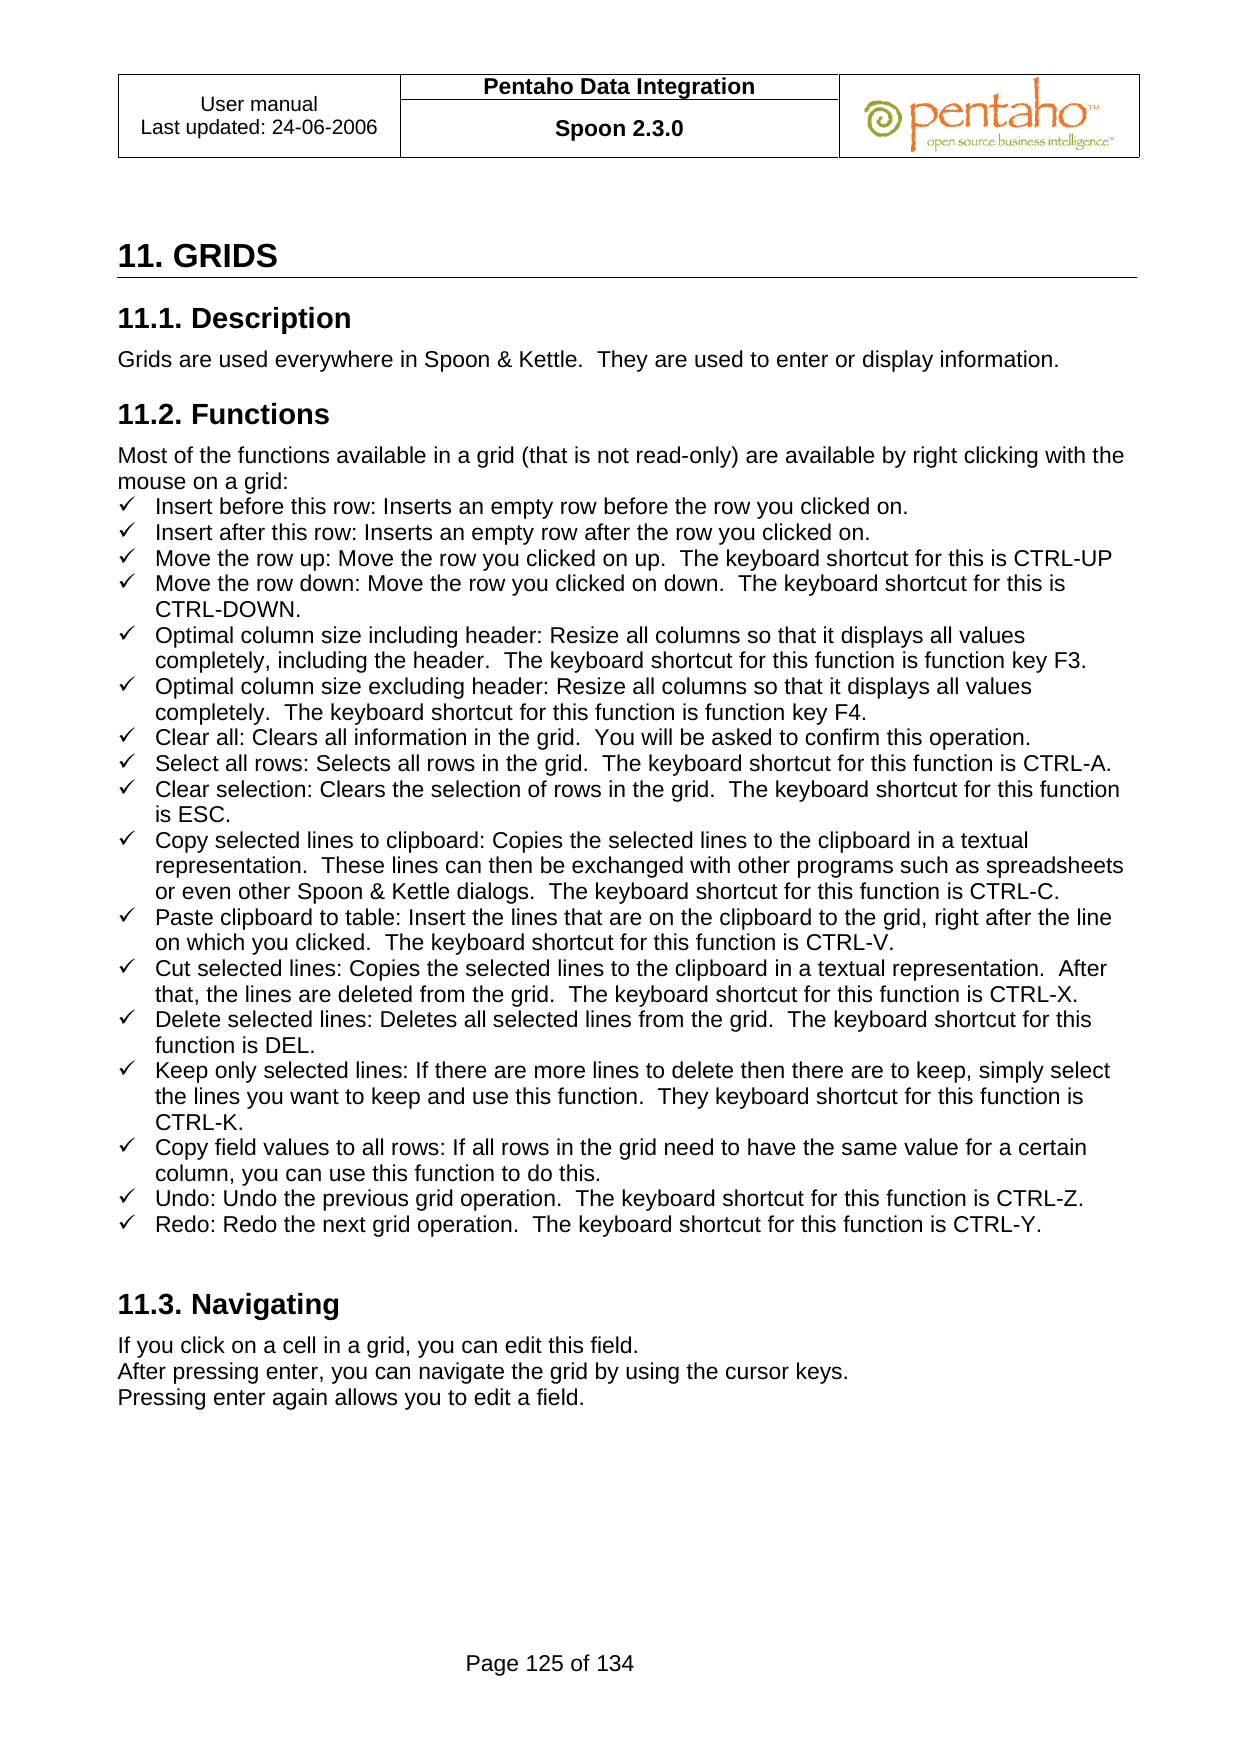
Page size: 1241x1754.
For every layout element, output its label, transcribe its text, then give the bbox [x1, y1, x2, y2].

list Clear selection: Clears the selection of rows in the grid. The keyboard shortcut for this function is ESC. [117, 776, 1137, 827]
list Insert after this row: Inserts an empty row after the row you clicked on. [117, 519, 1137, 545]
text Most of the functions available in a grid (that is not read-only) are available by right clicking with the mouse on a grid: [117, 443, 1137, 494]
text Grids are used everywhere in Spoon & Kettle. They are used to enter or display information. [117, 347, 1137, 373]
text If you click on a cell in a grid, you can edit this field. [117, 1333, 1137, 1359]
list Undo: Undo the previous grid operation. The keyboard shortcut for this function is CTRL-Z. [117, 1186, 1137, 1212]
list Move the row up: Move the row you clicked on up. The keyboard shortcut for this is CTRL-UP [117, 545, 1137, 571]
list Insert before this row: Inserts an empty row before the row you clicked on. [117, 494, 1137, 519]
list Paste clipboard to table: Insert the lines that are on the clipboard to the grid, right after the line on which you clicked. The keyboard shortcut for this function is CTRL-V. [117, 904, 1137, 956]
subtitle Functions [117, 398, 1137, 430]
list Optimal column size excluding header: Resize all columns so that it displays all values completely. The keyboard shortcut for this function is function key F4. [117, 673, 1137, 725]
list Optimal column size including header: Resize all columns so that it displays all values completely, including the header. The keyboard shortcut for this function is function key F3. [117, 622, 1137, 673]
list Cut selected lines: Copies the selected lines to the clipboard in a textual representation. After that, the lines are deleted from the grid. The keyboard shortcut for this function is CTRL-X. [117, 956, 1137, 1007]
list Delete selected lines: Deletes all selected lines from the grid. The keyboard shortcut for this function is DEL. [117, 1007, 1137, 1058]
list Redo: Redo the next grid operation. The keyboard shortcut for this function is CTRL-Y. [117, 1212, 1137, 1237]
list Select all rows: Selects all rows in the grid. The keyboard shortcut for this function is CTRL-A. [117, 751, 1137, 776]
subtitle Navigating [117, 1288, 1137, 1321]
list Move the row down: Move the row you clicked on down. The keyboard shortcut for this is CTRL-DOWN. [117, 571, 1137, 622]
text Pressing enter again allows you to edit a field. [117, 1384, 1137, 1410]
list Copy field values to all rows: If all rows in the grid need to have the same value for a certain column, you can use this function to do this. [117, 1135, 1137, 1186]
text After pressing enter, you can navigate the grid by using the cursor keys. [117, 1359, 1137, 1384]
subtitle Grids [117, 238, 1137, 277]
list Clear all: Clears all information in the grid. You will be asked to confirm this operation. [117, 725, 1137, 751]
list Copy selected lines to clipboard: Copies the selected lines to the clipboard in a textual representation. These lines can then be exchanged with other programs such as spreadsheets or even other Spoon & Kettle dialogs. The keyboard shortcut for this function is CTRL-C. [117, 827, 1137, 904]
list Keep only selected lines: If there are more lines to delete then there are to keep, simply select the lines you want to keep and use this function. They keyboard shortcut for this function is CTRL-K. [117, 1058, 1137, 1135]
subtitle Description [117, 302, 1137, 334]
